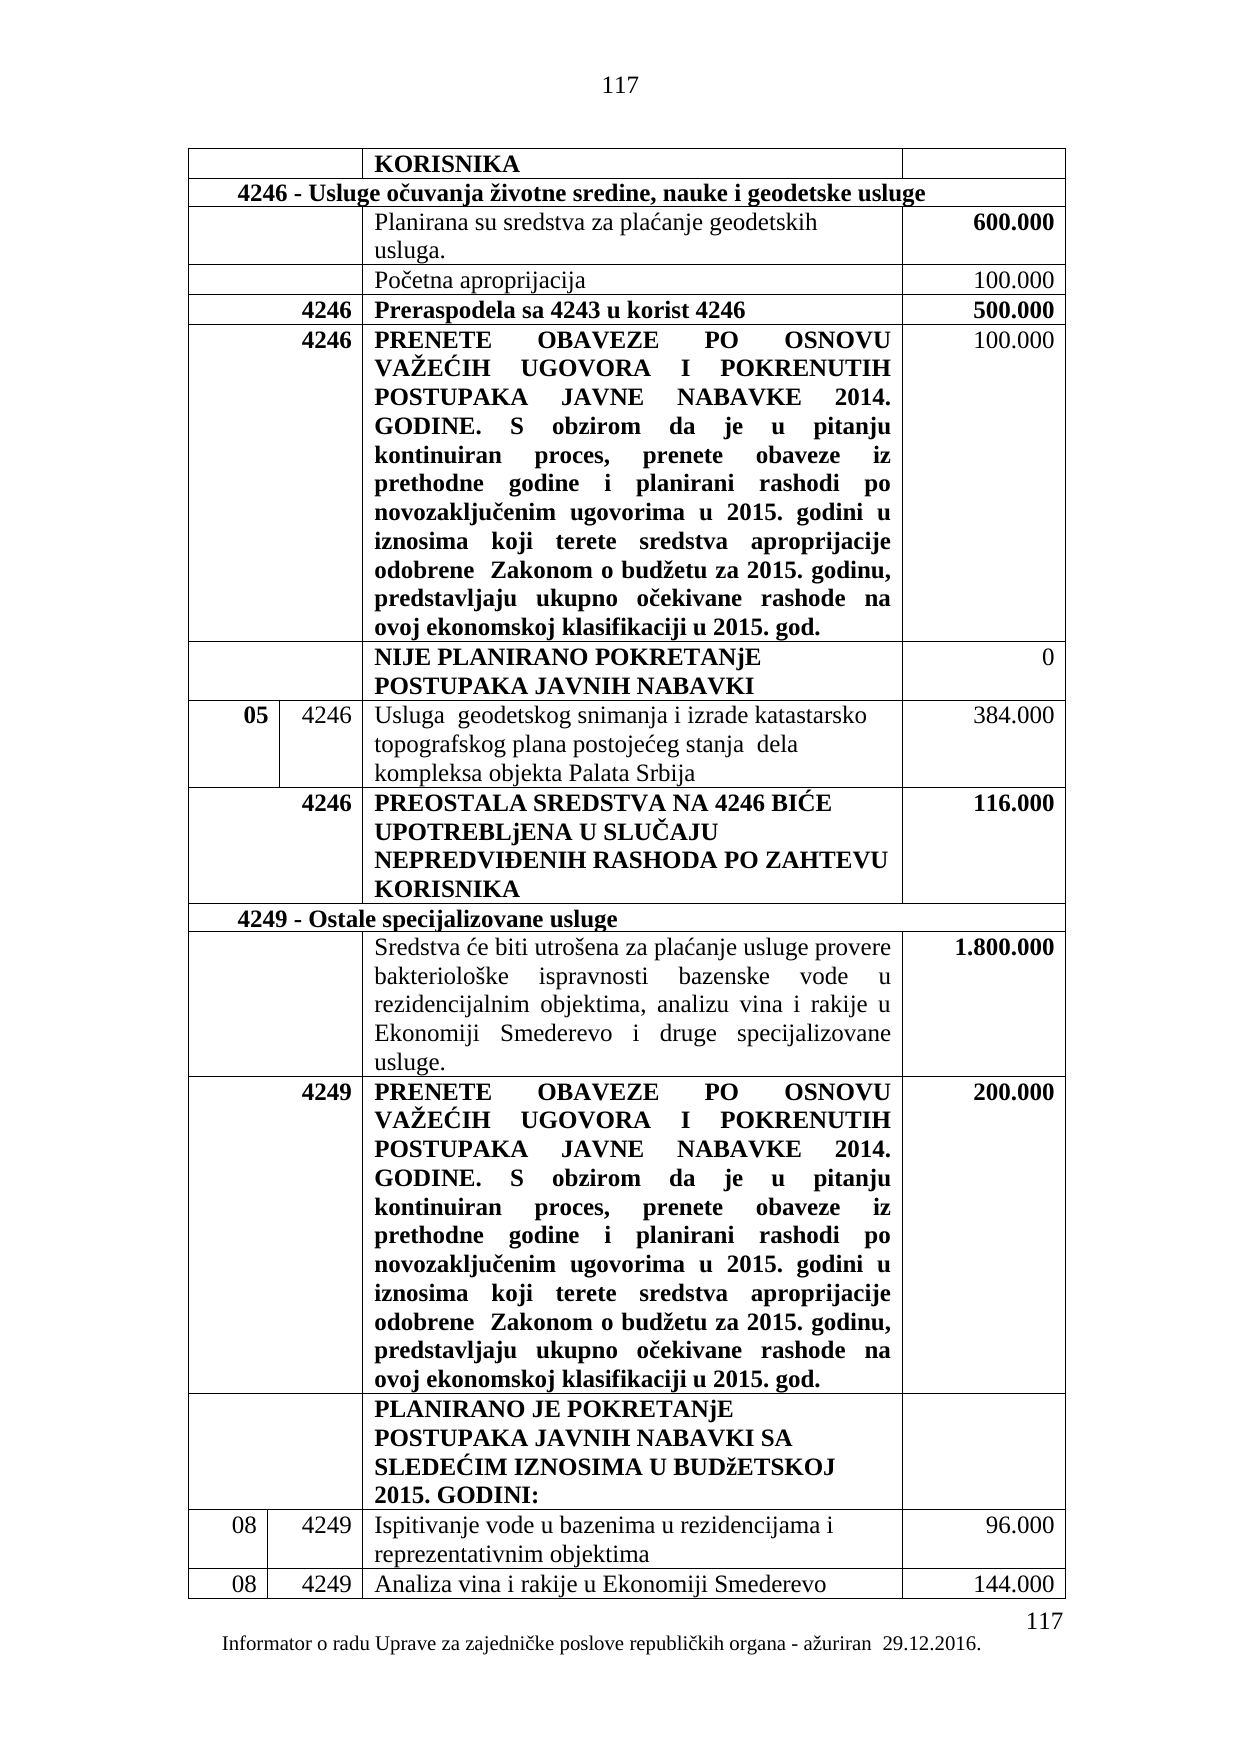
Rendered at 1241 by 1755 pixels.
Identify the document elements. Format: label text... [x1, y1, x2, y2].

table_cell 08 [189, 1510, 267, 1568]
table_cell 500.000 [903, 295, 1065, 324]
table_cell PREOSTALA SREDSTVA NA 4246 BIĆE UPOTREBLjENA U SLUČAJU NEPREDVIĐENIH RASHODA PO ZAHTEVU KORISNIKA [363, 788, 902, 903]
table_cell [189, 932, 362, 1076]
table_cell [189, 1394, 362, 1509]
table_cell [189, 265, 362, 294]
table_cell 600.000 [903, 207, 1065, 264]
table_cell [189, 642, 362, 699]
table_cell Preraspodela sa 4243 u korist 4246 [363, 295, 902, 324]
table_cell [189, 207, 362, 264]
table_cell NIJE PLANIRANO POKRETANјE POSTUPAKA JAVNIH NABAVKI [363, 642, 902, 699]
table_cell 116.000 [903, 788, 1065, 903]
table_cell Planirana su sredstva za plaćanje geodetskih usluga. [363, 207, 902, 264]
table_cell 4246 - Usluge očuvanja životne sredine, nauke i geodetske usluge [189, 179, 1065, 206]
table_cell PLANIRANO JE POKRETANјE POSTUPAKA JAVNIH NABAVKI SA SLEDEĆIM IZNOSIMA U BUDžETSKOJ 2015. GODINI: [363, 1394, 902, 1509]
table_cell 144.000 [903, 1569, 1065, 1597]
table_cell 4246 [189, 295, 362, 324]
table_cell 4249 [189, 1077, 362, 1393]
table_cell 4249 [268, 1510, 362, 1568]
table_cell PRENETE OBAVEZE PO OSNOVU VAŽEĆIH UGOVORA I POKRENUTIH POSTUPAKA JAVNE NABAVKE 2014. GODINE. S obzirom da je u pitanju kontinuiran proces, prenete obaveze iz prethodne godine i planirani rashodi po novozaklјučenim ugovorima u 2015. godini u iznosima koji terete sredstva aproprijacije odobrene Zakonom o budžetu za 2015. godinu, predstavlјaju ukupno očekivane rashode na ovoj ekonomskoj klasifikaciji u 2015. god. [363, 1077, 902, 1393]
table_cell Sredstva će biti utrošena za plaćanje usluge provere bakteriološke ispravnosti bazenske vode u rezidencijalnim objektima, analizu vina i rakije u Ekonomiji Smederevo i druge specijalizovane usluge. [363, 932, 902, 1076]
table_cell Usluga geodetskog snimanja i izrade katastarsko topografskog plana postojećeg stanja dela kompleksa objekta Palata Srbija [363, 701, 902, 787]
table_cell [903, 1394, 1065, 1509]
table_cell 4246 [189, 325, 362, 641]
table_cell 100.000 [903, 265, 1065, 294]
table_cell KORISNIKA [363, 149, 902, 177]
table_cell 384.000 [903, 701, 1065, 787]
table_cell 200.000 [903, 1077, 1065, 1393]
table_cell 4249 - Ostale specijalizovane usluge [189, 904, 1065, 931]
table_cell Analiza vina i rakije u Ekonomiji Smederevo [363, 1569, 902, 1597]
table_cell 05 [189, 701, 279, 787]
table_cell 4246 [189, 788, 362, 903]
table_cell Ispitivanje vode u bazenima u rezidencijama i reprezentativnim objektima [363, 1510, 902, 1568]
table_cell Početna aproprijacija [363, 265, 902, 294]
table_cell 100.000 [903, 325, 1065, 641]
table_cell 08 [189, 1569, 267, 1597]
table_cell 96.000 [903, 1510, 1065, 1568]
table_cell 0 [903, 642, 1065, 699]
table_cell 1.800.000 [903, 932, 1065, 1076]
table_cell [903, 149, 1065, 177]
table_cell 4249 [268, 1569, 362, 1597]
table_cell [189, 149, 362, 177]
table_cell PRENETE OBAVEZE PO OSNOVU VAŽEĆIH UGOVORA I POKRENUTIH POSTUPAKA JAVNE NABAVKE 2014. GODINE. S obzirom da je u pitanju kontinuiran proces, prenete obaveze iz prethodne godine i planirani rashodi po novozaklјučenim ugovorima u 2015. godini u iznosima koji terete sredstva aproprijacije odobrene Zakonom o budžetu za 2015. godinu, predstavlјaju ukupno očekivane rashode na ovoj ekonomskoj klasifikaciji u 2015. god. [363, 325, 902, 641]
table_cell 4246 [280, 701, 362, 787]
